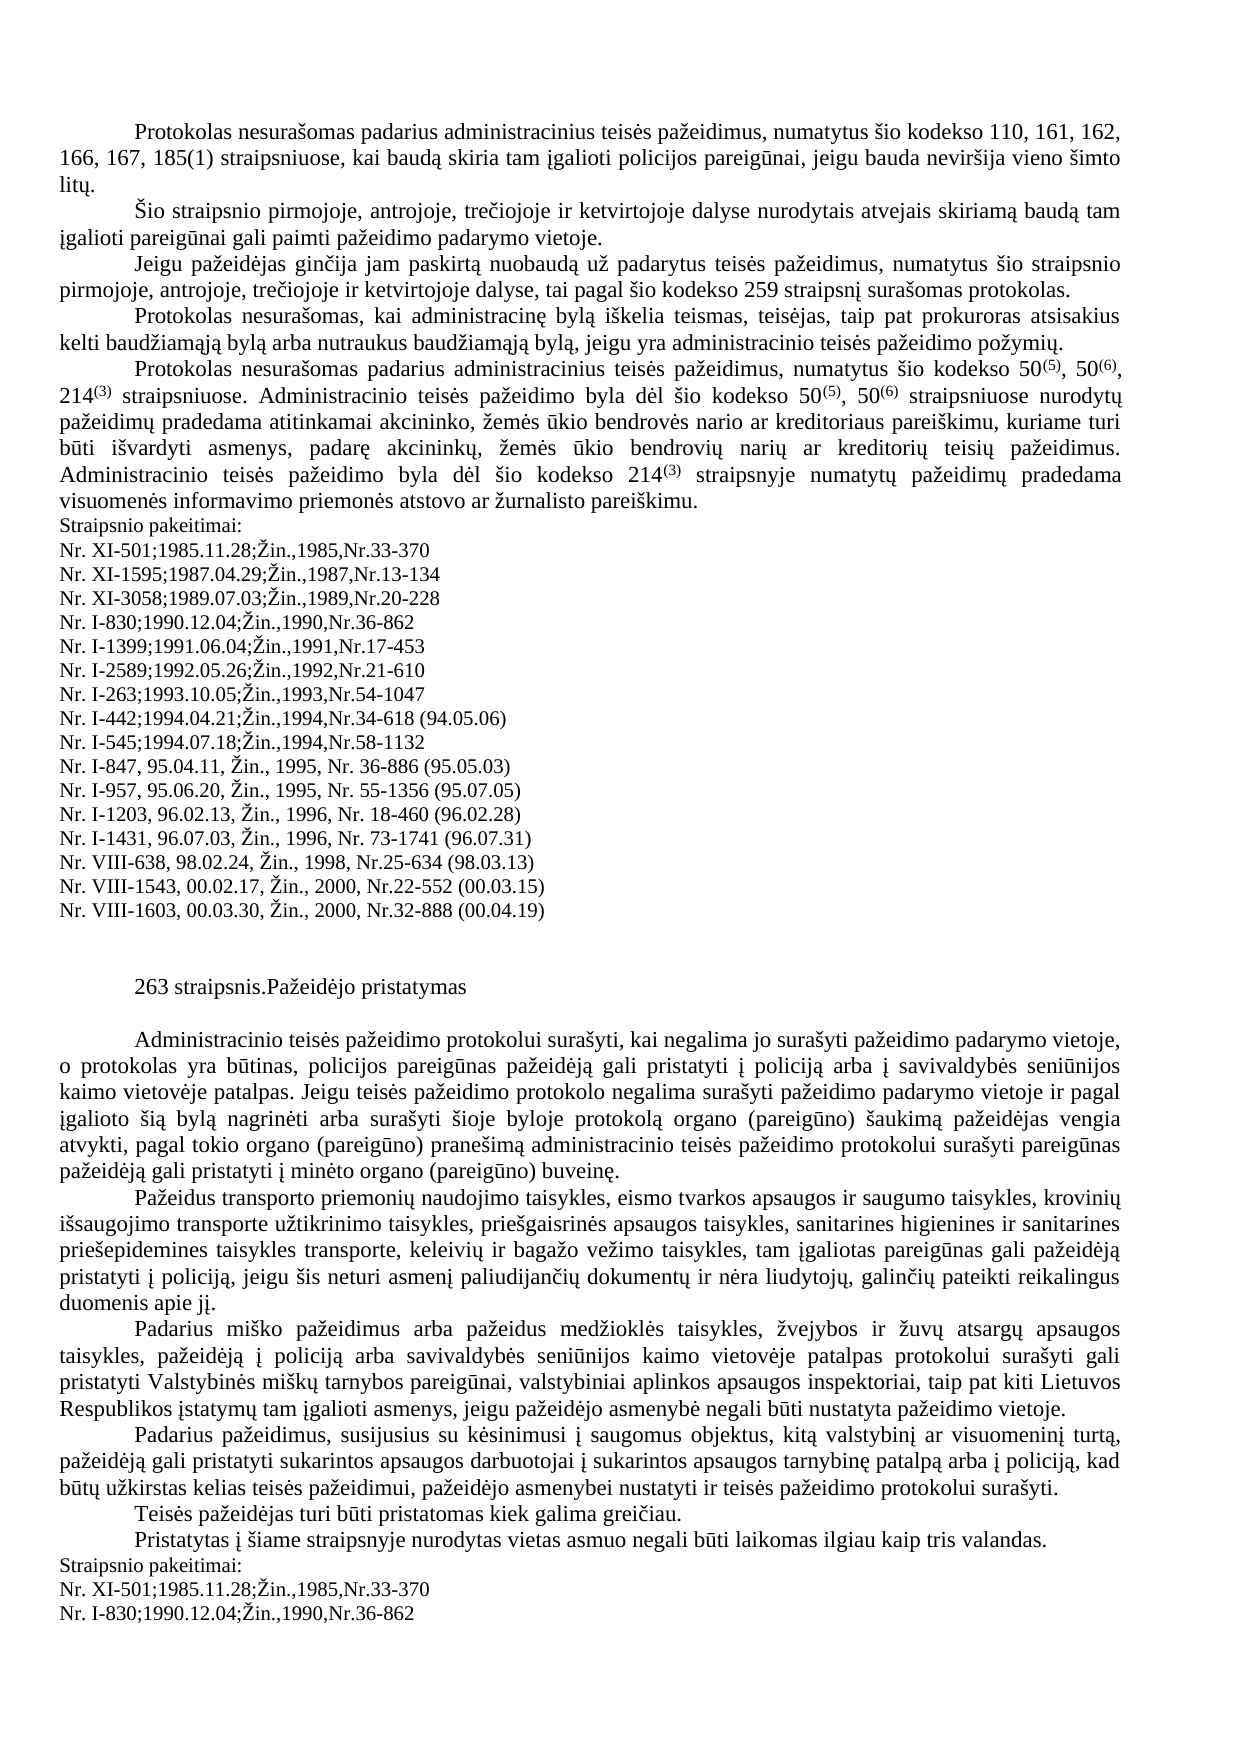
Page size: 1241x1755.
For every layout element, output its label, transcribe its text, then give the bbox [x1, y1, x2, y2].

text Straipsnio pakeitimai: [59, 513, 1122, 537]
text Nr. VIII-1603, 00.03.30, Žin., 2000, Nr.32-888 (00.04.19) [59, 898, 1122, 922]
text Nr. XI-1595;1987.04.29;Žin.,1987,Nr.13-134 [59, 562, 1122, 586]
text 263 straipsnis.Pažeidėjo pristatymas [59, 973, 1122, 999]
text Jeigu pažeidėjas ginčija jam paskirtą nuobaudą už padarytus teisės pažeidimus, numatytus šio straipsnio pirmojoje, antrojoje, trečiojoje ir ketvirtojoje dalyse, tai pagal šio kodekso 259 straipsnį surašomas protokolas. [59, 250, 1122, 303]
text Pažeidus transporto priemonių naudojimo taisykles, eismo tvarkos apsaugos ir saugumo taisykles, krovinių išsaugojimo transporte užtikrinimo taisykles, priešgaisrinės apsaugos taisykles, sanitarines higienines ir sanitarines priešepidemines taisykles transporte, keleivių ir bagažo vežimo taisykles, tam įgaliotas pareigūnas gali pažeidėją pristatyti į policiją, jeigu šis neturi asmenį paliudijančių dokumentų ir nėra liudytojų, galinčių pateikti reikalingus duomenis apie jį. [59, 1184, 1122, 1316]
text Administracinio teisės pažeidimo protokolui surašyti, kai negalima jo surašyti pažeidimo padarymo vietoje, o protokolas yra būtinas, policijos pareigūnas pažeidėją gali pristatyti į policiją arba į savivaldybės seniūnijos kaimo vietovėje patalpas. Jeigu teisės pažeidimo protokolo negalima surašyti pažeidimo padarymo vietoje ir pagal įgalioto šią bylą nagrinėti arba surašyti šioje byloje protokolą organo (pareigūno) šaukimą pažeidėjas vengia atvykti, pagal tokio organo (pareigūno) pranešimą administracinio teisės pažeidimo protokolui surašyti pareigūnas pažeidėją gali pristatyti į minėto organo (pareigūno) buveinę. [59, 1026, 1122, 1184]
text Nr. XI-501;1985.11.28;Žin.,1985,Nr.33-370 [59, 537, 1122, 562]
text Nr. I-442;1994.04.21;Žin.,1994,Nr.34-618 (94.05.06) [59, 706, 1122, 730]
text Nr. I-1203, 96.02.13, Žin., 1996, Nr. 18-460 (96.02.28) [59, 802, 1122, 826]
text Nr. I-1399;1991.06.04;Žin.,1991,Nr.17-453 [59, 634, 1122, 658]
text Nr. I-830;1990.12.04;Žin.,1990,Nr.36-862 [59, 610, 1122, 634]
text Straipsnio pakeitimai: [59, 1553, 1122, 1577]
text Nr. I-2589;1992.05.26;Žin.,1992,Nr.21-610 [59, 658, 1122, 682]
text Nr. I-830;1990.12.04;Žin.,1990,Nr.36-862 [59, 1601, 1122, 1625]
text Teisės pažeidėjas turi būti pristatomas kiek galima greičiau. [59, 1500, 1122, 1526]
text Nr. VIII-1543, 00.02.17, Žin., 2000, Nr.22-552 (00.03.15) [59, 874, 1122, 898]
text Nr. I-545;1994.07.18;Žin.,1994,Nr.58-1132 [59, 730, 1122, 754]
text Protokolas nesurašomas, kai administracinę bylą iškelia teismas, teisėjas, taip pat prokuroras atsisakius kelti baudžiamąją bylą arba nutraukus baudžiamąją bylą, jeigu yra administracinio teisės pažeidimo požymių. [59, 303, 1122, 355]
text Nr. VIII-638, 98.02.24, Žin., 1998, Nr.25-634 (98.03.13) [59, 850, 1122, 874]
text Protokolas nesurašomas padarius administracinius teisės pažeidimus, numatytus šio kodekso 50(5), 50(6), 214(3) straipsniuose. Administracinio teisės pažeidimo byla dėl šio kodekso 50(5), 50(6) straipsniuose nurodytų pažeidimų pradedama atitinkamai akcininko, žemės ūkio bendrovės nario ar kreditoriaus pareiškimu, kuriame turi būti išvardyti asmenys, padarę akcininkų, žemės ūkio bendrovių narių ar kreditorių teisių pažeidimus. Administracinio teisės pažeidimo byla dėl šio kodekso 214(3) straipsnyje numatytų pažeidimų pradedama visuomenės informavimo priemonės atstovo ar žurnalisto pareiškimu. [59, 355, 1122, 513]
text Nr. XI-501;1985.11.28;Žin.,1985,Nr.33-370 [59, 1577, 1122, 1601]
text Padarius miško pažeidimus arba pažeidus medžioklės taisykles, žvejybos ir žuvų atsargų apsaugos taisykles, pažeidėją į policiją arba savivaldybės seniūnijos kaimo vietovėje patalpas protokolui surašyti gali pristatyti Valstybinės miškų tarnybos pareigūnai, valstybiniai aplinkos apsaugos inspektoriai, taip pat kiti Lietuvos Respublikos įstatymų tam įgalioti asmenys, jeigu pažeidėjo asmenybė negali būti nustatyta pažeidimo vietoje. [59, 1316, 1122, 1421]
text Protokolas nesurašomas padarius administracinius teisės pažeidimus, numatytus šio kodekso 110, 161, 162, 166, 167, 185(1) straipsniuose, kai baudą skiria tam įgalioti policijos pareigūnai, jeigu bauda neviršija vieno šimto litų. [59, 118, 1122, 197]
text Nr. XI-3058;1989.07.03;Žin.,1989,Nr.20-228 [59, 586, 1122, 610]
text Pristatytas į šiame straipsnyje nurodytas vietas asmuo negali būti laikomas ilgiau kaip tris valandas. [59, 1526, 1122, 1553]
text Padarius pažeidimus, susijusius su kėsinimusi į saugomus objektus, kitą valstybinį ar visuomeninį turtą, pažeidėją gali pristatyti sukarintos apsaugos darbuotojai į sukarintos apsaugos tarnybinę patalpą arba į policiją, kad būtų užkirstas kelias teisės pažeidimui, pažeidėjo asmenybei nustatyti ir teisės pažeidimo protokolui surašyti. [59, 1421, 1122, 1500]
text Nr. I-1431, 96.07.03, Žin., 1996, Nr. 73-1741 (96.07.31) [59, 826, 1122, 850]
text Nr. I-847, 95.04.11, Žin., 1995, Nr. 36-886 (95.05.03) [59, 754, 1122, 778]
text Nr. I-957, 95.06.20, Žin., 1995, Nr. 55-1356 (95.07.05) [59, 778, 1122, 802]
text Nr. I-263;1993.10.05;Žin.,1993,Nr.54-1047 [59, 682, 1122, 706]
text Šio straipsnio pirmojoje, antrojoje, trečiojoje ir ketvirtojoje dalyse nurodytais atvejais skiriamą baudą tam įgalioti pareigūnai gali paimti pažeidimo padarymo vietoje. [59, 197, 1122, 250]
